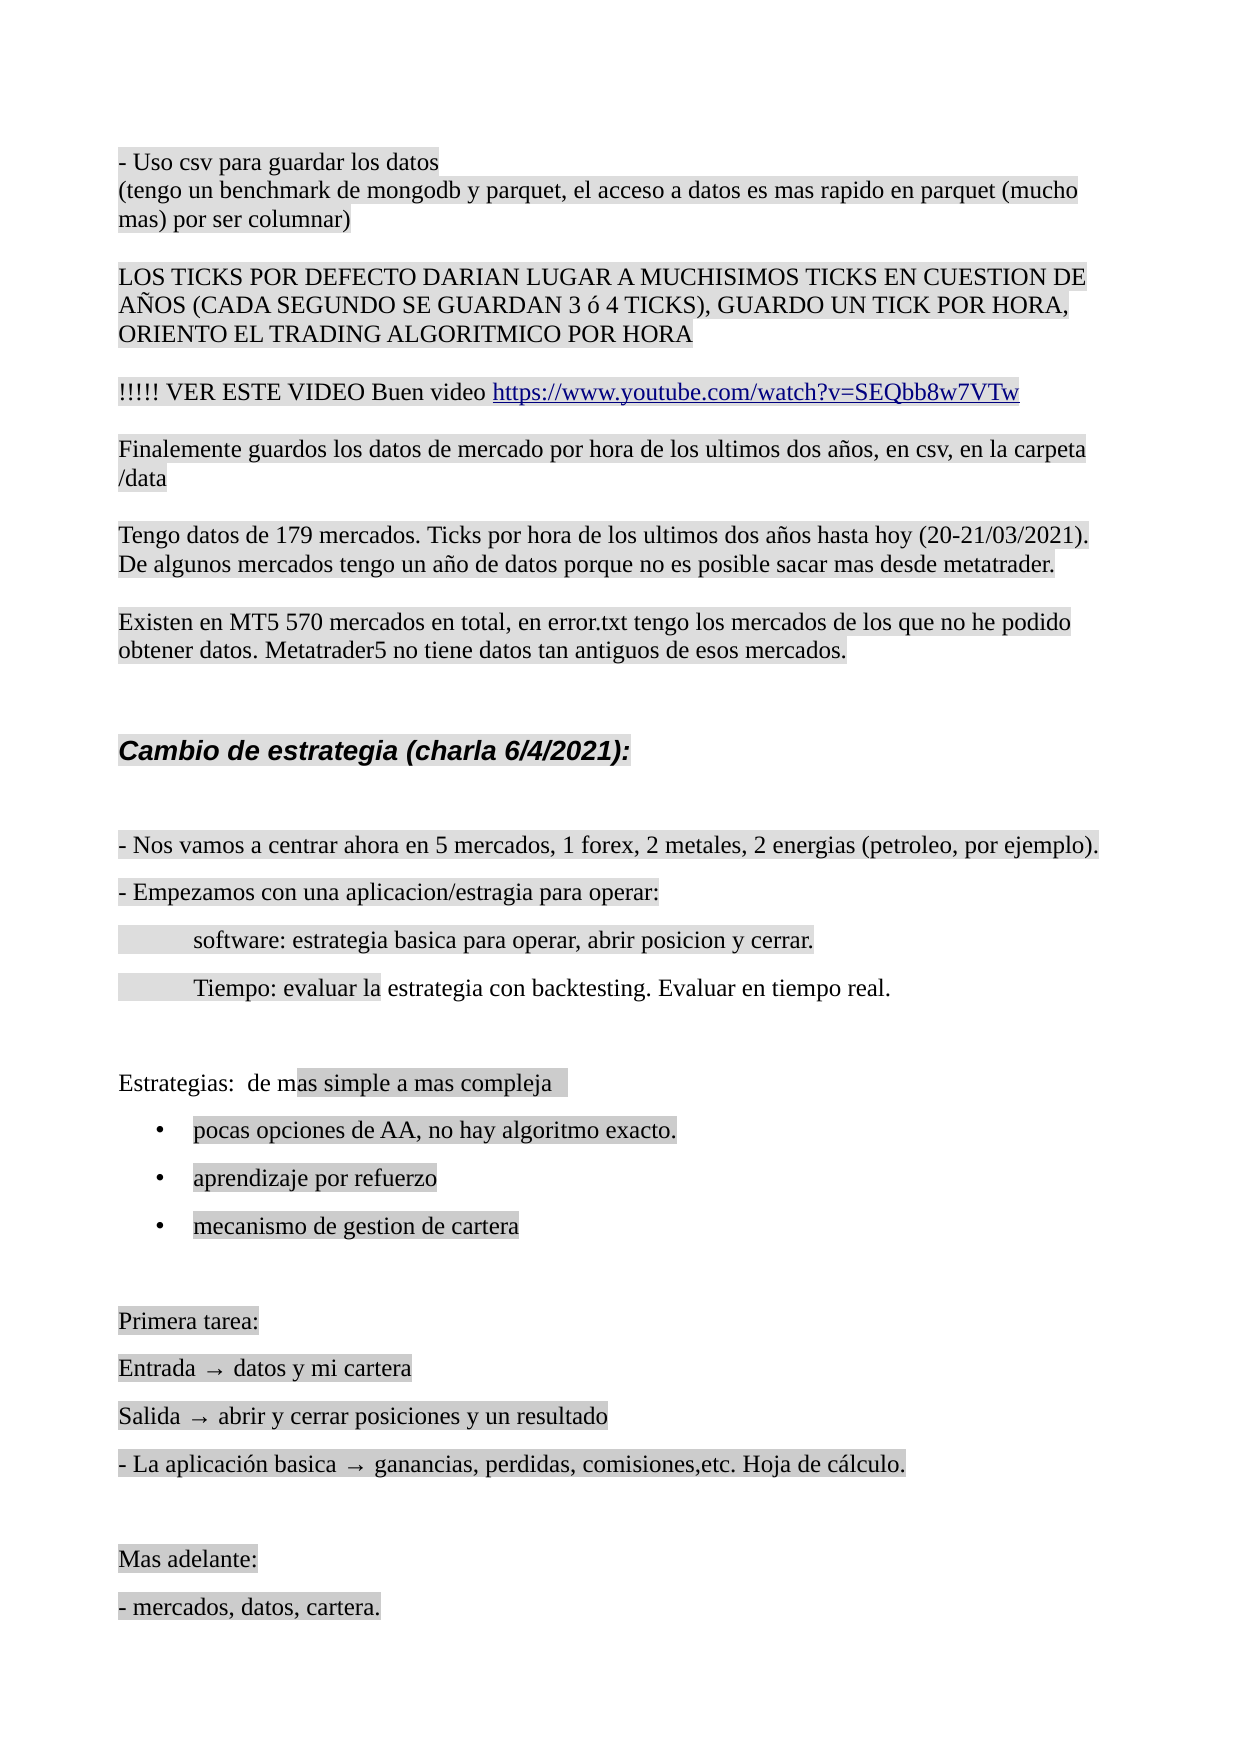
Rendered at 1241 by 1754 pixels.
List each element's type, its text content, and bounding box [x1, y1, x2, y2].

text - mercados, datos, cartera. [118, 1592, 1122, 1620]
text - La aplicación basica → ganancias, perdidas, comisiones,etc. Hoja de cálculo. [118, 1449, 1122, 1477]
list pocas opciones de AA, no hay algoritmo exacto. [156, 1116, 1122, 1144]
text software: estrategia basica para operar, abrir posicion y cerrar. [118, 925, 1122, 954]
text Finalemente guardos los datos de mercado por hora de los ultimos dos años, en csv, en la carpeta /data [118, 434, 1122, 492]
subtitle Cambio de estrategia (charla 6/4/2021): [118, 734, 1122, 766]
text !!!!! VER ESTE VIDEO Buen video https://www.youtube.com/watch?v=SEQbb8w7VTw [118, 377, 1122, 406]
list mecanismo de gestion de cartera [156, 1211, 1122, 1239]
text Tengo datos de 179 mercados. Ticks por hora de los ultimos dos años hasta hoy (20-21/03/2021). De algunos mercados tengo un año de datos porque no es posible sacar mas desde metatrader. [118, 521, 1122, 578]
text (tengo un benchmark de mongodb y parquet, el acceso a datos es mas rapido en parquet (mucho mas) por ser columnar) [118, 176, 1122, 233]
text Primera tarea: [118, 1306, 1122, 1335]
list aprendizaje por refuerzo [156, 1163, 1122, 1192]
text Existen en MT5 570 mercados en total, en error.txt tengo los mercados de los que no he podido obtener datos. Metatrader5 no tiene datos tan antiguos de esos mercados. [118, 607, 1122, 664]
text Salida → abrir y cerrar posiciones y un resultado [118, 1401, 1122, 1430]
text - Nos vamos a centrar ahora en 5 mercados, 1 forex, 2 metales, 2 energias (petroleo, por ejemplo). [118, 830, 1122, 859]
text - Empezamos con una aplicacion/estragia para operar: [118, 877, 1122, 906]
text LOS TICKS POR DEFECTO DARIAN LUGAR A MUCHISIMOS TICKS EN CUESTION DE AÑOS (CADA SEGUNDO SE GUARDAN 3 ó 4 TICKS), GUARDO UN TICK POR HORA, ORIENTO EL TRADING ALGORITMICO POR HORA [118, 262, 1122, 348]
text Tiempo: evaluar la estrategia con backtesting. Evaluar en tiempo real. [118, 973, 1122, 1001]
text Estrategias: de mas simple a mas compleja [118, 1068, 1122, 1097]
text - Uso csv para guardar los datos [118, 147, 1122, 176]
text Entrada → datos y mi cartera [118, 1353, 1122, 1382]
text Mas adelante: [118, 1544, 1122, 1573]
